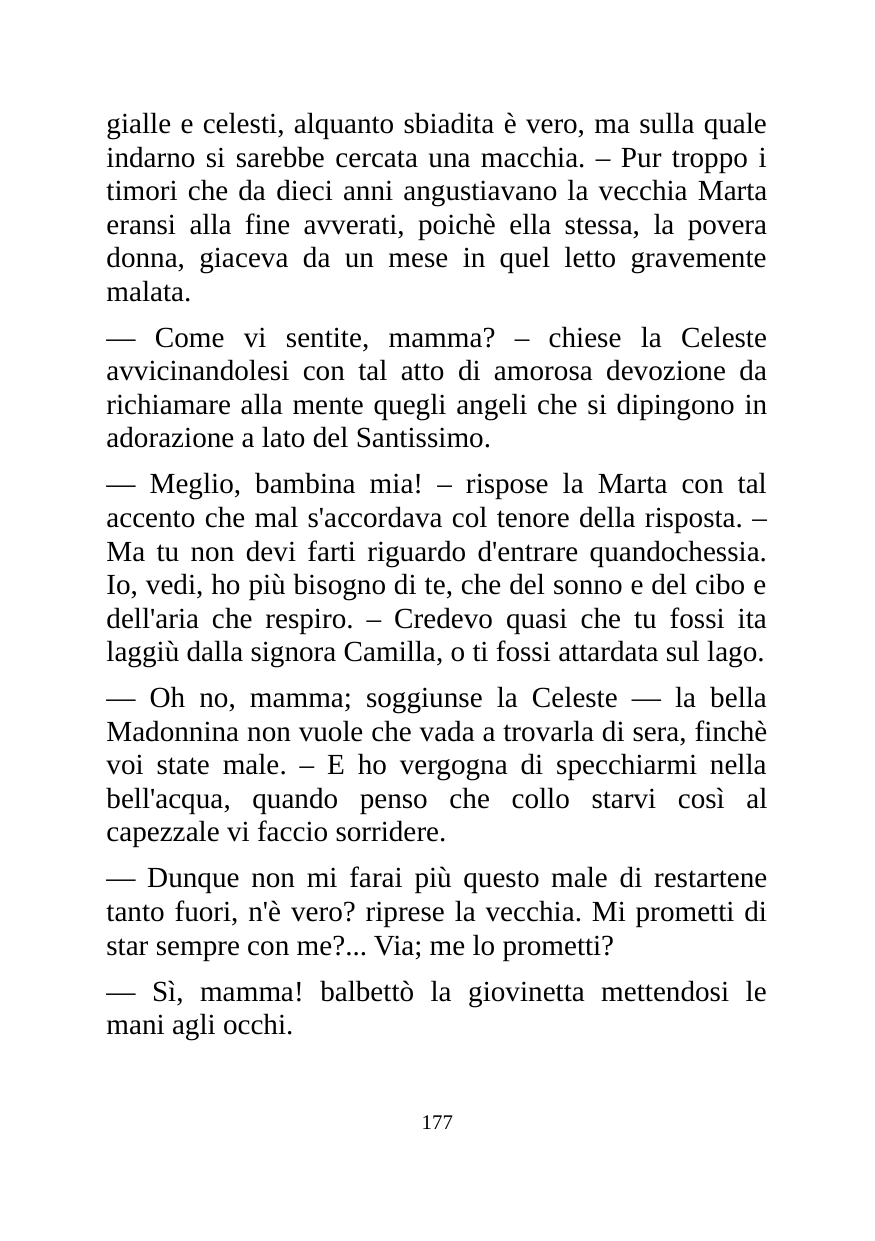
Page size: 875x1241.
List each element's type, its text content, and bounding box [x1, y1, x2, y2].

text — Come vi sentite, mamma? – chiese la Celeste avvicinandolesi con tal atto di amorosa devozione da richiamare alla mente quegli angeli che si dipingono in adorazione a lato del Santissimo. [106, 320, 768, 454]
text — Dunque non mi farai più questo male di restartene tanto fuori, n'è vero? riprese la vecchia. Mi prometti di star sempre con me?... Via; me lo prometti? [106, 861, 768, 961]
text gialle e celesti, alquanto sbiadita è vero, ma sulla quale indarno si sarebbe cercata una macchia. – Pur troppo i timori che da dieci anni angustiavano la vecchia Marta eransi alla fine avverati, poichè ella stessa, la povera donna, giaceva da un mese in quel letto gravemente malata. [106, 106, 768, 307]
text — Meglio, bambina mia! – rispose la Marta con tal accento che mal s'accordava col tenore della risposta. – Ma tu non devi farti riguardo d'entrare quandochessia. Io, vedi, ho più bisogno di te, che del sonno e del cibo e dell'aria che respiro. – Credevo quasi che tu fossi ita laggiù dalla signora Camilla, o ti fossi attardata sul lago. [106, 467, 768, 668]
text — Oh no, mamma; soggiunse la Celeste — la bella Madonnina non vuole che vada a trovarla di sera, finchè voi state male. – E ho vergogna di specchiarmi nella bell'acqua, quando penso che collo starvi così al capezzale vi faccio sorridere. [106, 680, 768, 848]
text — Sì, mamma! balbettò la giovinetta mettendosi le mani agli occhi. [106, 974, 768, 1041]
